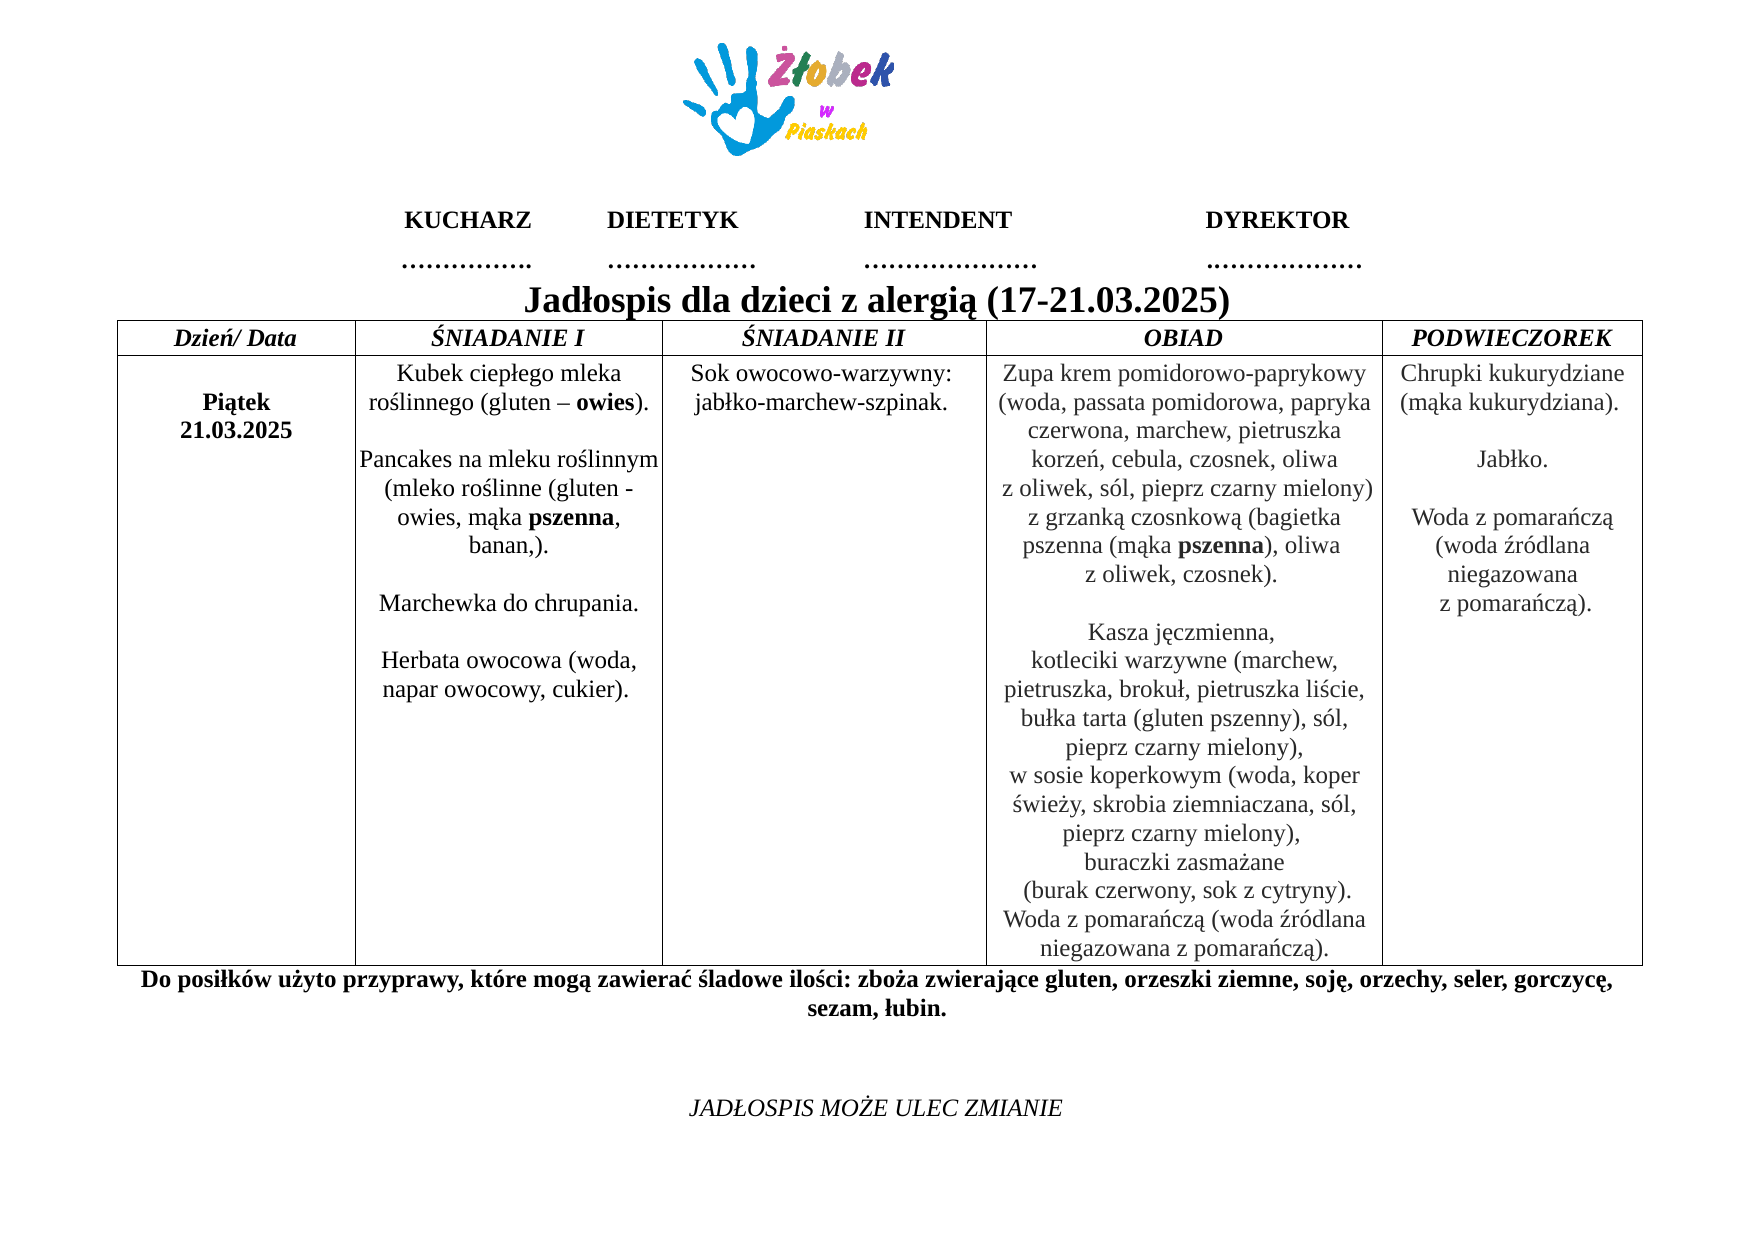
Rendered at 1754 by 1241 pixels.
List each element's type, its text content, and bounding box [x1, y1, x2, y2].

text KUCHARZ DIETETYK INTENDENT DYREKTOR [118, 205, 1636, 234]
table_header PODWIECZOREK [1383, 321, 1642, 355]
text Do posiłków użyto przyprawy, które mogą zawierać śladowe ilości: zboża zwierające gluten, orzeszki ziemne, soję, orzechy, seler, gorczycę, sezam, łubin. [118, 966, 1636, 1022]
text Jadłospis dla dzieci z alergią (17-21.03.2025) [118, 277, 1636, 320]
table_header ŚNIADANIE I [356, 321, 662, 355]
table_header ŚNIADANIE II [663, 321, 986, 355]
table_cell Kubek ciepłego mleka roślinnego (gluten – owies). Pancakes na mleku roślinnym (mleko roślinne (gluten - owies, mąka pszenna, banan,). Marchewka do chrupania. Herbata owocowa (woda, napar owocowy, cukier). [356, 356, 662, 964]
text ……………. ……………… ………………… .……………… [118, 234, 1636, 277]
table_cell Sok owocowo-warzywny: jabłko-marchew-szpinak. [663, 356, 986, 964]
table_cell Chrupki kukurydziane (mąka kukurydziana). Jabłko. Woda z pomarańczą (woda źródlana niegazowana z pomarańczą). [1383, 356, 1642, 964]
picture [718, 108, 754, 143]
table_cell Zupa krem pomidorowo-paprykowy (woda, passata pomidorowa, papryka czerwona, marchew, pietruszka korzeń, cebula, czosnek, oliwa z oliwek, sól, pieprz czarny mielony) z grzanką czosnkową (bagietka pszenna (mąka pszenna), oliwa z oliwek, czosnek). Kasza jęczmienna, kotleciki warzywne (marchew, pietruszka, brokuł, pietruszka liście, bułka tarta (gluten pszenny), sól, pieprz czarny mielony), w sosie koperkowym (woda, koper świeży, skrobia ziemniaczana, sól, pieprz czarny mielony), buraczki zasmażane (burak czerwony, sok z cytryny). Woda z pomarańczą (woda źródlana niegazowana z pomarańczą). [987, 356, 1382, 964]
picture [683, 43, 894, 156]
table_cell Piątek 21.03.2025 [118, 356, 355, 964]
table_header Dzień/ Data [118, 321, 355, 355]
table_header OBIAD [987, 321, 1382, 355]
